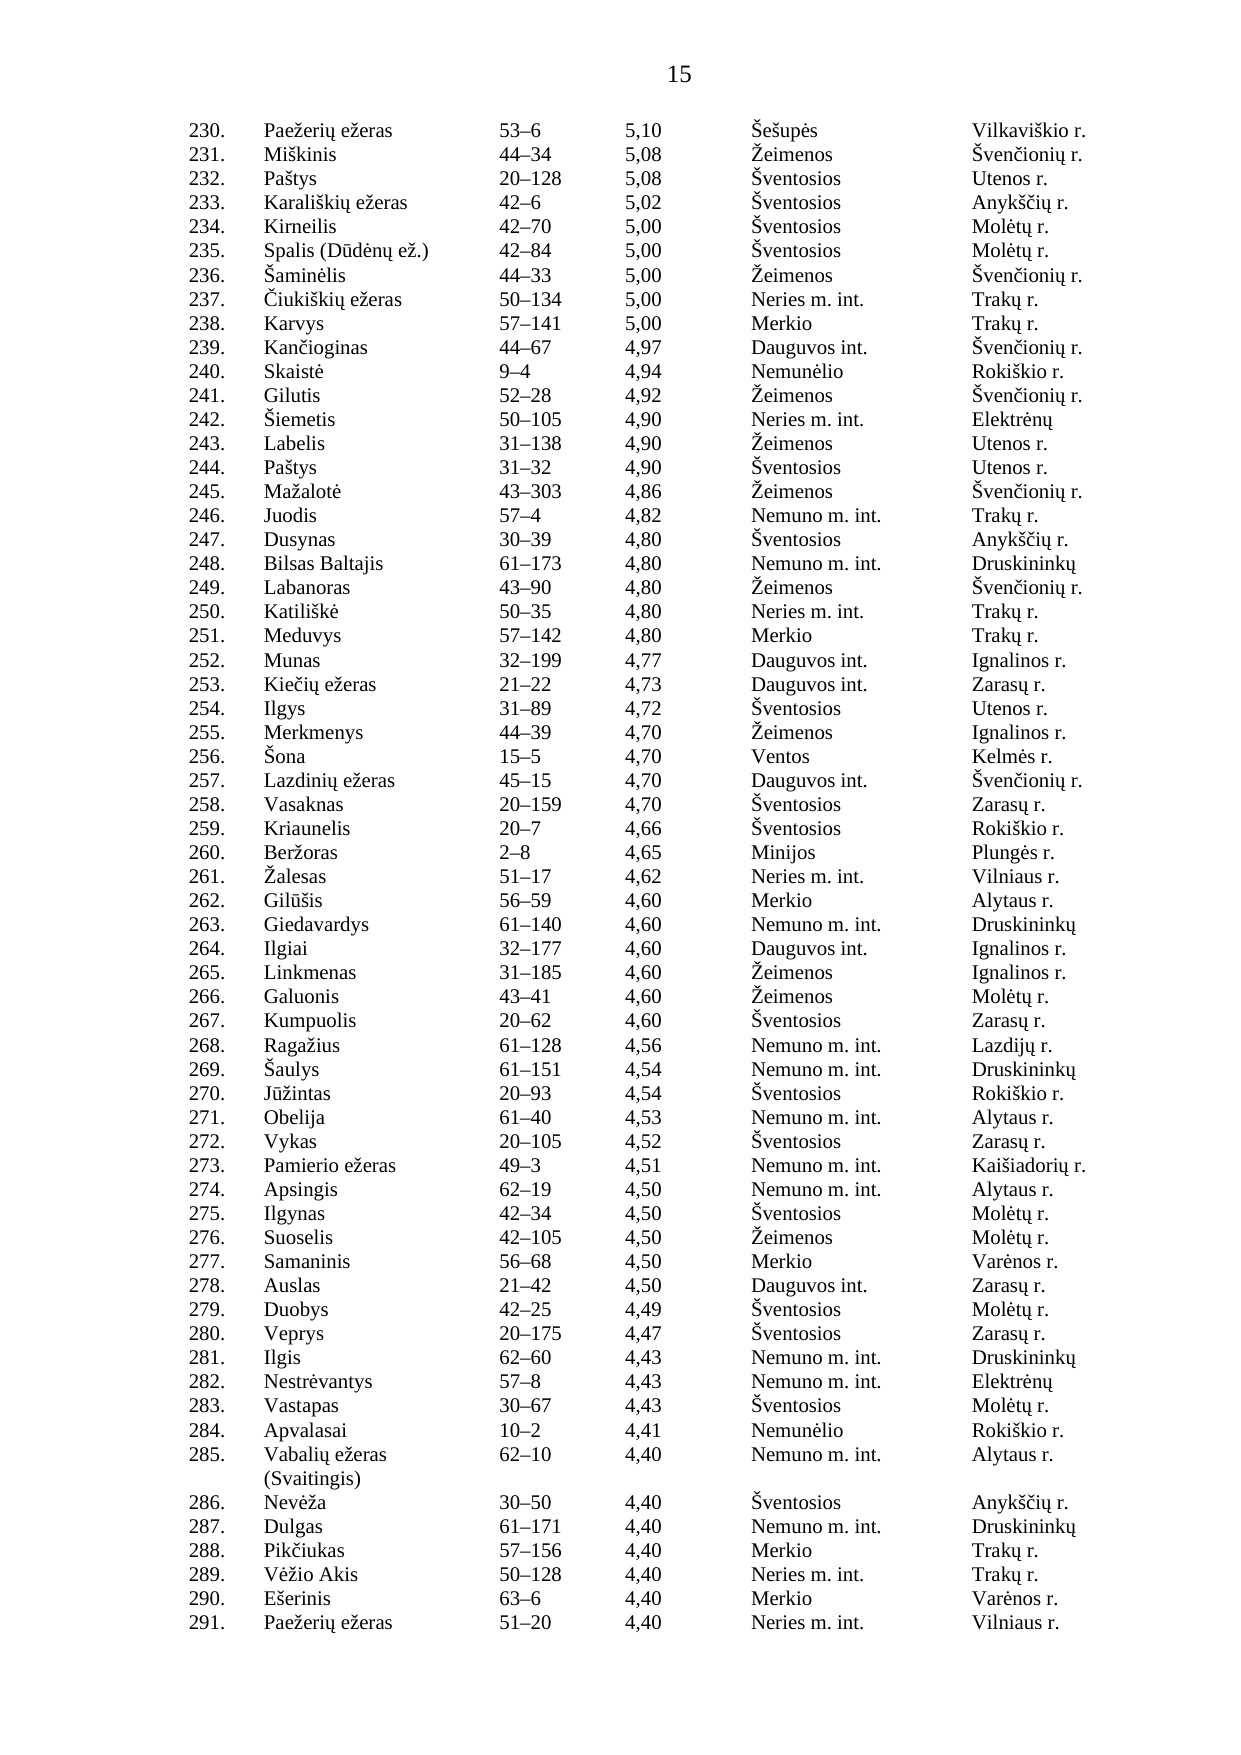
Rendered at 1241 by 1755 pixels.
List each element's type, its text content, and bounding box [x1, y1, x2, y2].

table_cell 280. [177, 1321, 252, 1345]
table_cell Neries m. int. [740, 1610, 960, 1634]
table_cell 5,08 [614, 142, 739, 166]
table_cell 278. [177, 1273, 252, 1297]
table_cell 4,60 [614, 936, 739, 960]
table_cell Šventosios [740, 1009, 960, 1032]
table_cell Kriaunelis [253, 816, 488, 840]
table_cell Švenčionių r. [960, 768, 1181, 792]
table_cell 273. [177, 1153, 252, 1177]
table_cell Trakų r. [960, 287, 1181, 311]
table_cell 4,50 [614, 1177, 739, 1201]
table_cell 4,73 [614, 672, 739, 696]
table_cell Munas [253, 648, 488, 672]
table_cell Nemuno m. int. [740, 1514, 960, 1538]
table_cell Šiemetis [253, 407, 488, 431]
table_cell 21–22 [488, 672, 614, 696]
table_cell Bilsas Baltajis [253, 551, 488, 575]
table_cell Ilgys [253, 696, 488, 720]
table_cell 255. [177, 720, 252, 744]
table_cell Molėtų r. [960, 1297, 1181, 1321]
table_cell 4,43 [614, 1369, 739, 1393]
table_cell 4,90 [614, 431, 739, 455]
table_cell Dusynas [253, 527, 488, 551]
table_cell Žeimenos [740, 431, 960, 455]
table_cell Kančioginas [253, 335, 488, 359]
table_cell 265. [177, 960, 252, 984]
table_cell 5,00 [614, 263, 739, 287]
table_cell Neries m. int. [740, 1562, 960, 1586]
table_cell Rokiškio r. [960, 816, 1181, 840]
table_cell 4,90 [614, 407, 739, 431]
table_cell Zarasų r. [960, 1129, 1181, 1153]
table_cell Rokiškio r. [960, 1418, 1181, 1442]
table_cell 57–156 [488, 1538, 614, 1562]
table_cell Molėtų r. [960, 1225, 1181, 1249]
table_cell Molėtų r. [960, 239, 1181, 262]
table_cell Utenos r. [960, 696, 1181, 720]
table_cell Utenos r. [960, 166, 1181, 190]
table_cell 4,72 [614, 696, 739, 720]
table_cell 61–140 [488, 912, 614, 936]
table_cell 57–142 [488, 624, 614, 647]
table_cell Šventosios [740, 1394, 960, 1417]
table_cell 4,66 [614, 816, 739, 840]
table_cell 234. [177, 214, 252, 238]
table_cell 281. [177, 1345, 252, 1369]
table_cell Karvys [253, 311, 488, 335]
table_cell Merkio [740, 311, 960, 335]
table_cell 4,54 [614, 1057, 739, 1081]
table_cell Šventosios [740, 816, 960, 840]
table_cell Suoselis [253, 1225, 488, 1249]
table_cell Švenčionių r. [960, 335, 1181, 359]
table_cell Žeimenos [740, 960, 960, 984]
table_cell 42–6 [488, 190, 614, 214]
table_cell Nemuno m. int. [740, 1442, 960, 1490]
table_cell 53–6 [488, 118, 614, 142]
table_cell Druskininkų [960, 912, 1181, 936]
table_cell 42–105 [488, 1225, 614, 1249]
table_cell Šventosios [740, 1081, 960, 1105]
table_cell 4,40 [614, 1442, 739, 1490]
table_cell 61–173 [488, 551, 614, 575]
table_cell 4,60 [614, 888, 739, 912]
table_cell Dauguvos int. [740, 768, 960, 792]
table_cell Šventosios [740, 696, 960, 720]
table_cell 270. [177, 1081, 252, 1105]
table_cell Anykščių r. [960, 190, 1181, 214]
table_cell 44–33 [488, 263, 614, 287]
table_cell Ignalinos r. [960, 720, 1181, 744]
table_cell 236. [177, 263, 252, 287]
table_cell Trakų r. [960, 1538, 1181, 1562]
table_cell 4,40 [614, 1538, 739, 1562]
table_cell Labelis [253, 431, 488, 455]
table_cell 56–68 [488, 1249, 614, 1273]
table_cell Švenčionių r. [960, 263, 1181, 287]
table_cell Duobys [253, 1297, 488, 1321]
table_cell Dulgas [253, 1514, 488, 1538]
table_cell Nemuno m. int. [740, 912, 960, 936]
table_cell 21–42 [488, 1273, 614, 1297]
table_cell Vilniaus r. [960, 864, 1181, 888]
table_cell 283. [177, 1394, 252, 1417]
table_cell Auslas [253, 1273, 488, 1297]
table_cell 4,82 [614, 503, 739, 527]
table_cell Zarasų r. [960, 1009, 1181, 1032]
table_cell 4,53 [614, 1105, 739, 1129]
table_cell 5,00 [614, 239, 739, 262]
table_cell Šventosios [740, 190, 960, 214]
table_cell 56–59 [488, 888, 614, 912]
table_cell 272. [177, 1129, 252, 1153]
table_cell 251. [177, 624, 252, 647]
table_cell Vykas [253, 1129, 488, 1153]
table_cell Zarasų r. [960, 1321, 1181, 1345]
table_cell Nemuno m. int. [740, 1033, 960, 1057]
table_cell 263. [177, 912, 252, 936]
table_cell 4,60 [614, 1009, 739, 1032]
table_cell Šventosios [740, 527, 960, 551]
table_cell 50–105 [488, 407, 614, 431]
table_cell 4,40 [614, 1514, 739, 1538]
table_cell 42–70 [488, 214, 614, 238]
table_cell 4,51 [614, 1153, 739, 1177]
table_cell 4,80 [614, 599, 739, 623]
table_cell Alytaus r. [960, 1177, 1181, 1201]
table_cell Šešupės [740, 118, 960, 142]
table_cell Rokiškio r. [960, 1081, 1181, 1105]
table_cell 4,47 [614, 1321, 739, 1345]
table_cell Vėžio Akis [253, 1562, 488, 1586]
table_cell 61–128 [488, 1033, 614, 1057]
table_cell 286. [177, 1490, 252, 1514]
table_cell 5,10 [614, 118, 739, 142]
table_cell 31–32 [488, 455, 614, 479]
table_cell Alytaus r. [960, 1105, 1181, 1129]
table_cell 63–6 [488, 1586, 614, 1610]
table_cell 274. [177, 1177, 252, 1201]
table_cell 61–171 [488, 1514, 614, 1538]
table_cell Lazdinių ežeras [253, 768, 488, 792]
table_cell 4,60 [614, 912, 739, 936]
table_cell 57–8 [488, 1369, 614, 1393]
table_cell 248. [177, 551, 252, 575]
table_cell 4,49 [614, 1297, 739, 1321]
table_cell Čiukiškių ežeras [253, 287, 488, 311]
table_cell Dauguvos int. [740, 936, 960, 960]
table_cell 4,40 [614, 1490, 739, 1514]
table_cell Merkio [740, 1249, 960, 1273]
table_cell 288. [177, 1538, 252, 1562]
table_cell Vilkaviškio r. [960, 118, 1181, 142]
table_cell 4,70 [614, 720, 739, 744]
table_cell Merkio [740, 624, 960, 647]
table_cell Samaninis [253, 1249, 488, 1273]
table_cell Neries m. int. [740, 407, 960, 431]
table_cell 61–151 [488, 1057, 614, 1081]
table_cell 261. [177, 864, 252, 888]
table_cell 61–40 [488, 1105, 614, 1129]
table_cell Šventosios [740, 166, 960, 190]
table_cell Dauguvos int. [740, 672, 960, 696]
table_cell Kirneilis [253, 214, 488, 238]
table_cell 275. [177, 1201, 252, 1225]
table_cell 31–89 [488, 696, 614, 720]
table_cell Elektrėnų [960, 1369, 1181, 1393]
table_cell Nemunėlio [740, 359, 960, 383]
table_cell 30–67 [488, 1394, 614, 1417]
table_cell 50–128 [488, 1562, 614, 1586]
table_cell Kaišiadorių r. [960, 1153, 1181, 1177]
table_cell Žeimenos [740, 142, 960, 166]
table_cell 4,70 [614, 744, 739, 768]
table_cell 20–93 [488, 1081, 614, 1105]
table_cell Ventos [740, 744, 960, 768]
table_cell Apsingis [253, 1177, 488, 1201]
table_cell Varėnos r. [960, 1249, 1181, 1273]
table_cell 4,40 [614, 1562, 739, 1586]
table_cell Kumpuolis [253, 1009, 488, 1032]
table_cell Linkmenas [253, 960, 488, 984]
table_cell 51–17 [488, 864, 614, 888]
table_cell 42–84 [488, 239, 614, 262]
table_cell 62–10 [488, 1442, 614, 1490]
table_cell 245. [177, 479, 252, 503]
table_cell Zarasų r. [960, 1273, 1181, 1297]
table_cell 20–62 [488, 1009, 614, 1032]
table_cell 20–159 [488, 792, 614, 816]
table_cell Druskininkų [960, 551, 1181, 575]
table_cell 43–303 [488, 479, 614, 503]
table_cell 252. [177, 648, 252, 672]
table_cell Pikčiukas [253, 1538, 488, 1562]
table_cell Nemuno m. int. [740, 1057, 960, 1081]
table_cell Trakų r. [960, 311, 1181, 335]
table_cell Obelija [253, 1105, 488, 1129]
table_cell 259. [177, 816, 252, 840]
table_cell Švenčionių r. [960, 383, 1181, 407]
table_cell Spalis (Dūdėnų ež.) [253, 239, 488, 262]
table_cell 243. [177, 431, 252, 455]
table_cell 282. [177, 1369, 252, 1393]
table_cell Gilūšis [253, 888, 488, 912]
table_cell 62–19 [488, 1177, 614, 1201]
table_cell Nemuno m. int. [740, 1345, 960, 1369]
table_cell Gilutis [253, 383, 488, 407]
table_cell Dauguvos int. [740, 1273, 960, 1297]
table_cell 4,56 [614, 1033, 739, 1057]
table_cell 238. [177, 311, 252, 335]
table_cell Molėtų r. [960, 1394, 1181, 1417]
table_cell Paštys [253, 166, 488, 190]
table_cell 247. [177, 527, 252, 551]
table_cell Anykščių r. [960, 1490, 1181, 1514]
table_cell 237. [177, 287, 252, 311]
table_cell Vasaknas [253, 792, 488, 816]
table_cell 57–4 [488, 503, 614, 527]
table_cell Žeimenos [740, 383, 960, 407]
table_cell 233. [177, 190, 252, 214]
table_cell 4,62 [614, 864, 739, 888]
table_cell Labanoras [253, 575, 488, 599]
table_cell Veprys [253, 1321, 488, 1345]
table_cell Trakų r. [960, 624, 1181, 647]
table_cell Žeimenos [740, 720, 960, 744]
table_cell 279. [177, 1297, 252, 1321]
table_cell Šventosios [740, 214, 960, 238]
table_cell Neries m. int. [740, 599, 960, 623]
table_cell Šona [253, 744, 488, 768]
table_cell 20–105 [488, 1129, 614, 1153]
table_cell Alytaus r. [960, 1442, 1181, 1490]
table_cell 4,40 [614, 1586, 739, 1610]
table_cell 267. [177, 1009, 252, 1032]
table_cell 246. [177, 503, 252, 527]
table_cell 30–50 [488, 1490, 614, 1514]
table_cell 4,80 [614, 624, 739, 647]
table_cell Apvalasai [253, 1418, 488, 1442]
table_cell 15–5 [488, 744, 614, 768]
table_cell Nevėža [253, 1490, 488, 1514]
table_cell 266. [177, 984, 252, 1008]
table_cell 5,00 [614, 311, 739, 335]
table_cell Utenos r. [960, 431, 1181, 455]
table_cell 32–199 [488, 648, 614, 672]
table_cell 4,43 [614, 1394, 739, 1417]
table_cell 4,97 [614, 335, 739, 359]
table_cell 241. [177, 383, 252, 407]
table_cell Ragažius [253, 1033, 488, 1057]
table_cell Karališkių ežeras [253, 190, 488, 214]
table_cell Anykščių r. [960, 527, 1181, 551]
table_cell 257. [177, 768, 252, 792]
table_cell 2–8 [488, 840, 614, 864]
table_cell 49–3 [488, 1153, 614, 1177]
table_cell Trakų r. [960, 503, 1181, 527]
table_cell 244. [177, 455, 252, 479]
table_cell Merkio [740, 888, 960, 912]
table_cell 271. [177, 1105, 252, 1129]
table_cell Ilgis [253, 1345, 488, 1369]
table_cell 10–2 [488, 1418, 614, 1442]
table_cell 4,50 [614, 1249, 739, 1273]
table_cell Molėtų r. [960, 1201, 1181, 1225]
table_cell Kelmės r. [960, 744, 1181, 768]
table_cell 4,86 [614, 479, 739, 503]
table_cell 5,08 [614, 166, 739, 190]
table_cell Paštys [253, 455, 488, 479]
table_cell Elektrėnų [960, 407, 1181, 431]
table_cell 5,02 [614, 190, 739, 214]
table_cell Vabalių ežeras (Svaitingis) [253, 1442, 488, 1490]
table_cell 5,00 [614, 287, 739, 311]
table_cell Merkio [740, 1586, 960, 1610]
table_cell 50–134 [488, 287, 614, 311]
table_cell 9–4 [488, 359, 614, 383]
table_cell 242. [177, 407, 252, 431]
table_cell 285. [177, 1442, 252, 1490]
table_cell Nemuno m. int. [740, 1153, 960, 1177]
table_cell 260. [177, 840, 252, 864]
table_cell 4,65 [614, 840, 739, 864]
table_cell Katiliškė [253, 599, 488, 623]
table_cell Meduvys [253, 624, 488, 647]
table_cell 42–34 [488, 1201, 614, 1225]
table_cell Alytaus r. [960, 888, 1181, 912]
table_cell Nemuno m. int. [740, 503, 960, 527]
table_cell 44–67 [488, 335, 614, 359]
table_cell Minijos [740, 840, 960, 864]
table_cell Utenos r. [960, 455, 1181, 479]
table_cell 256. [177, 744, 252, 768]
table_cell Šventosios [740, 1490, 960, 1514]
table_cell 249. [177, 575, 252, 599]
table_cell 52–28 [488, 383, 614, 407]
table_cell 4,90 [614, 455, 739, 479]
table_cell 250. [177, 599, 252, 623]
table_cell 4,77 [614, 648, 739, 672]
table_cell Šventosios [740, 239, 960, 262]
table_cell 235. [177, 239, 252, 262]
table_cell 4,41 [614, 1418, 739, 1442]
table_cell Žeimenos [740, 1225, 960, 1249]
table_cell 4,70 [614, 768, 739, 792]
table_cell 232. [177, 166, 252, 190]
table_cell Merkmenys [253, 720, 488, 744]
table_cell Druskininkų [960, 1514, 1181, 1538]
table_cell Lazdijų r. [960, 1033, 1181, 1057]
table_cell 51–20 [488, 1610, 614, 1634]
table_cell Šventosios [740, 1129, 960, 1153]
table_cell Žalesas [253, 864, 488, 888]
table_cell Druskininkų [960, 1345, 1181, 1369]
table_cell Zarasų r. [960, 672, 1181, 696]
table_cell Šventosios [740, 1321, 960, 1345]
table_cell Druskininkų [960, 1057, 1181, 1081]
table_cell 42–25 [488, 1297, 614, 1321]
table_cell Žeimenos [740, 984, 960, 1008]
table_cell 230. [177, 118, 252, 142]
table_cell Juodis [253, 503, 488, 527]
table_cell 4,80 [614, 575, 739, 599]
table_cell 291. [177, 1610, 252, 1634]
table_cell Merkio [740, 1538, 960, 1562]
table_cell 44–39 [488, 720, 614, 744]
table_cell Šventosios [740, 1297, 960, 1321]
table_cell Žeimenos [740, 479, 960, 503]
table_cell 254. [177, 696, 252, 720]
table_cell 20–175 [488, 1321, 614, 1345]
table_cell 20–128 [488, 166, 614, 190]
table_cell 4,40 [614, 1610, 739, 1634]
table_cell Nemunėlio [740, 1418, 960, 1442]
table_cell Jūžintas [253, 1081, 488, 1105]
table_cell 268. [177, 1033, 252, 1057]
table_cell 240. [177, 359, 252, 383]
table_cell 31–138 [488, 431, 614, 455]
table_cell Ešerinis [253, 1586, 488, 1610]
table_cell 289. [177, 1562, 252, 1586]
table_cell Mažalotė [253, 479, 488, 503]
table_cell Vastapas [253, 1394, 488, 1417]
table_cell Kiečių ežeras [253, 672, 488, 696]
table_cell Trakų r. [960, 599, 1181, 623]
table_cell Pamierio ežeras [253, 1153, 488, 1177]
table_cell Žeimenos [740, 575, 960, 599]
table_cell 276. [177, 1225, 252, 1249]
table_cell Ignalinos r. [960, 960, 1181, 984]
table_cell 4,60 [614, 984, 739, 1008]
table_cell Beržoras [253, 840, 488, 864]
table_cell 57–141 [488, 311, 614, 335]
table_cell 20–7 [488, 816, 614, 840]
table_cell Nemuno m. int. [740, 551, 960, 575]
table_cell Neries m. int. [740, 864, 960, 888]
table_cell 4,94 [614, 359, 739, 383]
table_cell Šventosios [740, 455, 960, 479]
table_cell Varėnos r. [960, 1586, 1181, 1610]
table_cell 4,50 [614, 1273, 739, 1297]
table_cell Dauguvos int. [740, 648, 960, 672]
table_cell Švenčionių r. [960, 575, 1181, 599]
table_cell 4,54 [614, 1081, 739, 1105]
table_cell Galuonis [253, 984, 488, 1008]
table_cell Šaulys [253, 1057, 488, 1081]
table_cell 258. [177, 792, 252, 816]
table_cell 264. [177, 936, 252, 960]
table_cell Šventosios [740, 1201, 960, 1225]
table_cell 43–41 [488, 984, 614, 1008]
table_cell Rokiškio r. [960, 359, 1181, 383]
table_cell 50–35 [488, 599, 614, 623]
table_cell Nestrėvantys [253, 1369, 488, 1393]
table_cell 284. [177, 1418, 252, 1442]
table_cell 4,70 [614, 792, 739, 816]
table_cell 287. [177, 1514, 252, 1538]
table_cell Vilniaus r. [960, 1610, 1181, 1634]
table_cell 32–177 [488, 936, 614, 960]
table_cell 4,92 [614, 383, 739, 407]
table_cell 262. [177, 888, 252, 912]
table_cell Ignalinos r. [960, 648, 1181, 672]
table_cell 5,00 [614, 214, 739, 238]
table_cell 231. [177, 142, 252, 166]
table_cell 44–34 [488, 142, 614, 166]
table_cell Miškinis [253, 142, 488, 166]
table_cell Ilgynas [253, 1201, 488, 1225]
table_cell Šaminėlis [253, 263, 488, 287]
table_cell Nemuno m. int. [740, 1369, 960, 1393]
table_cell Plungės r. [960, 840, 1181, 864]
table_cell 290. [177, 1586, 252, 1610]
table_cell 4,50 [614, 1201, 739, 1225]
table_cell Skaistė [253, 359, 488, 383]
table_cell 239. [177, 335, 252, 359]
table_cell 277. [177, 1249, 252, 1273]
table_cell 45–15 [488, 768, 614, 792]
table_cell Trakų r. [960, 1562, 1181, 1586]
table_cell Švenčionių r. [960, 142, 1181, 166]
table_cell Žeimenos [740, 263, 960, 287]
table_cell 4,60 [614, 960, 739, 984]
table_cell 4,43 [614, 1345, 739, 1369]
table_cell Nemuno m. int. [740, 1177, 960, 1201]
table_cell 4,52 [614, 1129, 739, 1153]
table_cell 4,50 [614, 1225, 739, 1249]
table_cell Ilgiai [253, 936, 488, 960]
table_cell Neries m. int. [740, 287, 960, 311]
table_cell 4,80 [614, 551, 739, 575]
table_cell Nemuno m. int. [740, 1105, 960, 1129]
table_cell 253. [177, 672, 252, 696]
table_cell 31–185 [488, 960, 614, 984]
table_cell Zarasų r. [960, 792, 1181, 816]
table_cell Švenčionių r. [960, 479, 1181, 503]
table_cell 269. [177, 1057, 252, 1081]
table_cell Šventosios [740, 792, 960, 816]
table_cell Giedavardys [253, 912, 488, 936]
table_cell Paežerių ežeras [253, 118, 488, 142]
table_cell Ignalinos r. [960, 936, 1181, 960]
table_cell Dauguvos int. [740, 335, 960, 359]
table_cell 30–39 [488, 527, 614, 551]
table_cell Molėtų r. [960, 984, 1181, 1008]
table_cell 4,80 [614, 527, 739, 551]
table_cell 43–90 [488, 575, 614, 599]
table_cell Molėtų r. [960, 214, 1181, 238]
table_cell Paežerių ežeras [253, 1610, 488, 1634]
table_cell 62–60 [488, 1345, 614, 1369]
